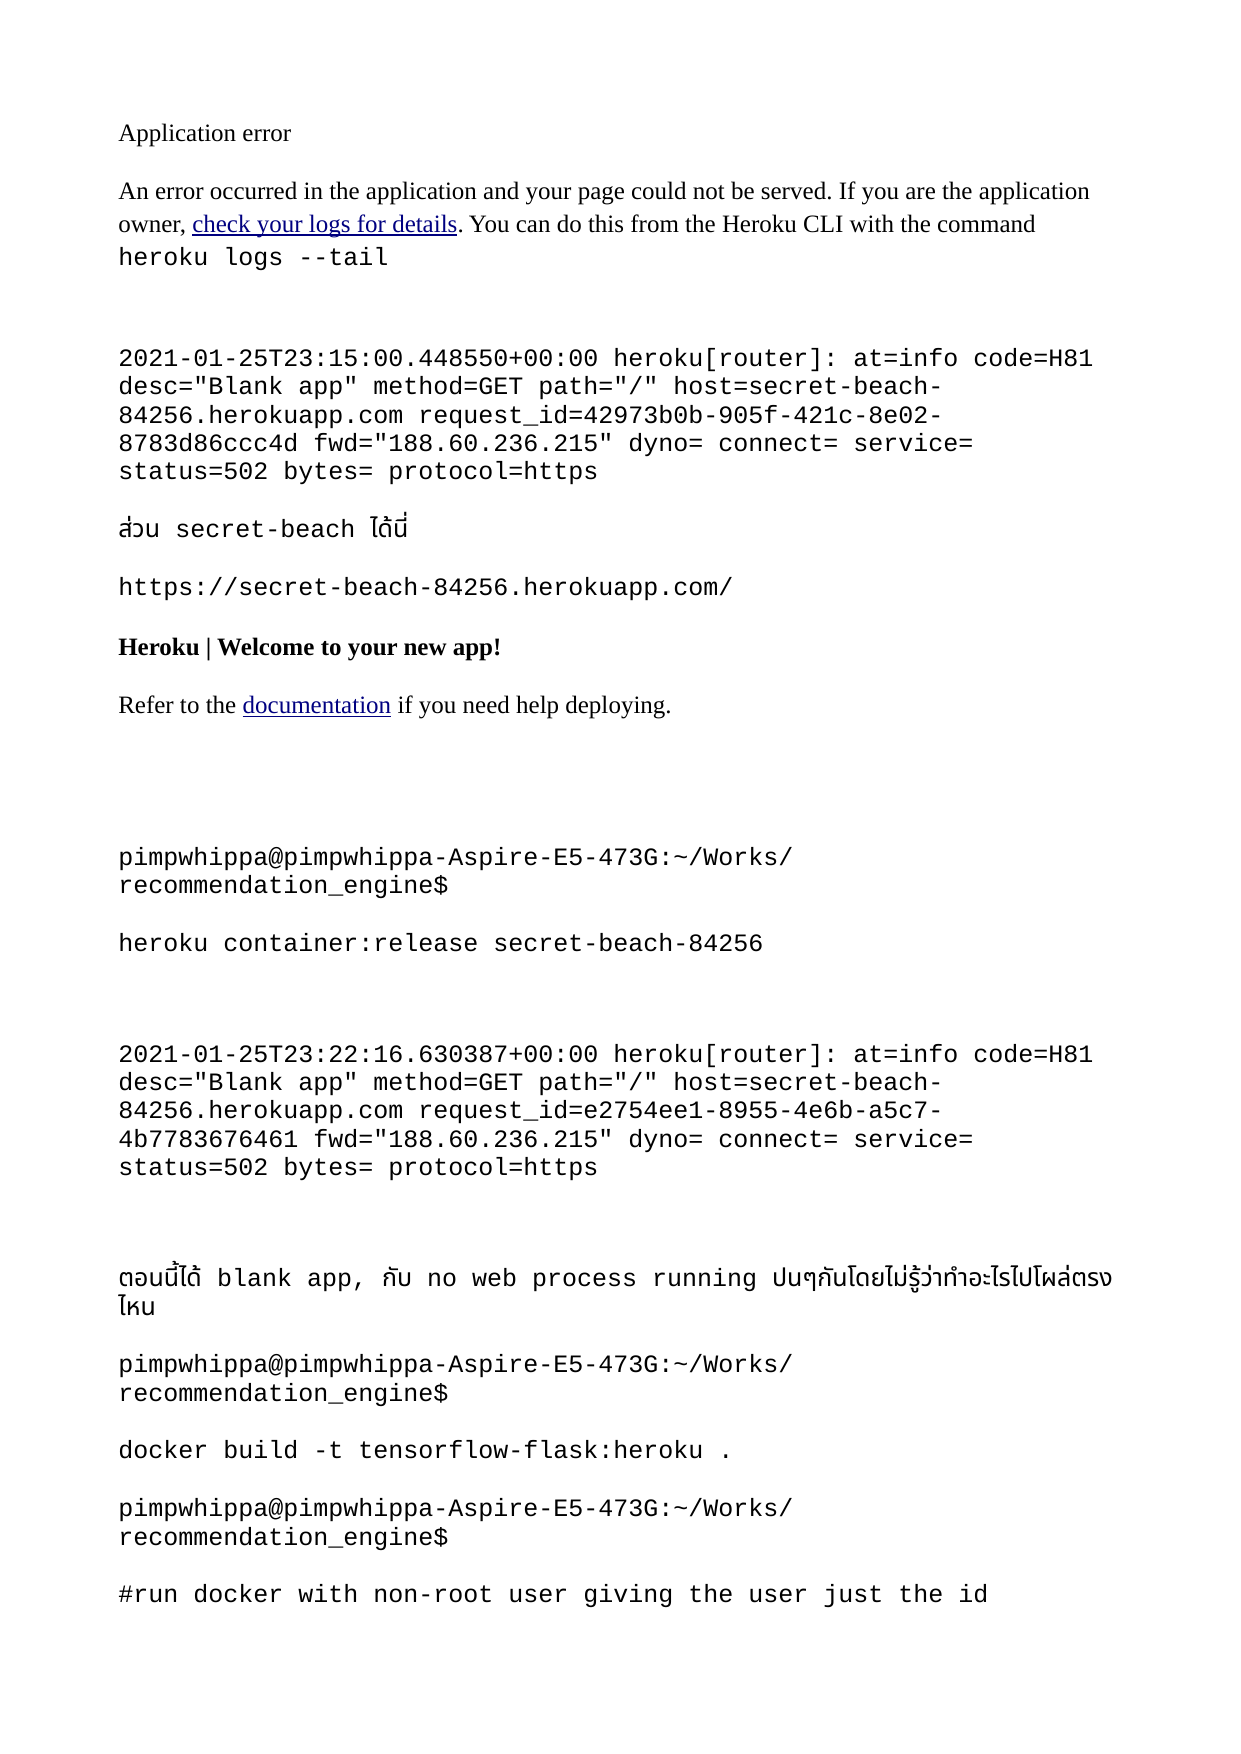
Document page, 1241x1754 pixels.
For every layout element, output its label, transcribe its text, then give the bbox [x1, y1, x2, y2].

subtitle Heroku | Welcome to your new app! [118, 632, 1122, 661]
text pimpwhippa@pimpwhippa-Aspire-E5-473G:~/Works/recommendation_engine$ [118, 1352, 1122, 1408]
text An error occurred in the application and your page could not be served. If you are the application owner, check your logs for details. You can do this from the Heroku CLI with the command heroku logs --tail [118, 176, 1122, 273]
text Refer to the documentation if you need help deploying. [118, 691, 1122, 719]
text ตอนนี้ได้ blank app, กับ no web process running ปนๆกันโดยไม่รู้ว่าทำอะไรไปโผล่ตรงไหน [118, 1266, 1122, 1322]
text 2021-01-25T23:15:00.448550+00:00 heroku[router]: at=info code=H81 desc="Blank app" method=GET path="/" host=secret-beach-84256.herokuapp.com request_id=42973b0b-905f-421c-8e02-8783d86ccc4d fwd="188.60.236.215" dyno= connect= service= status=502 bytes= protocol=https [118, 346, 1122, 487]
text https://secret-beach-84256.herokuapp.com/ [118, 574, 1122, 603]
text ส่วน secret-beach ได้นี่ [118, 517, 1122, 545]
text heroku container:release secret-beach-84256 [118, 931, 1122, 959]
text docker build -t tensorflow-flask:heroku . [118, 1438, 1122, 1466]
text 2021-01-25T23:22:16.630387+00:00 heroku[router]: at=info code=H81 desc="Blank app" method=GET path="/" host=secret-beach-84256.herokuapp.com request_id=e2754ee1-8955-4e6b-a5c7-4b7783676461 fwd="188.60.236.215" dyno= connect= service= status=502 bytes= protocol=https [118, 1041, 1122, 1183]
text #run docker with non-root user giving the user just the id [118, 1582, 1122, 1610]
text pimpwhippa@pimpwhippa-Aspire-E5-473G:~/Works/recommendation_engine$ [118, 844, 1122, 901]
text Application error [118, 118, 1122, 147]
text pimpwhippa@pimpwhippa-Aspire-E5-473G:~/Works/recommendation_engine$ [118, 1496, 1122, 1552]
